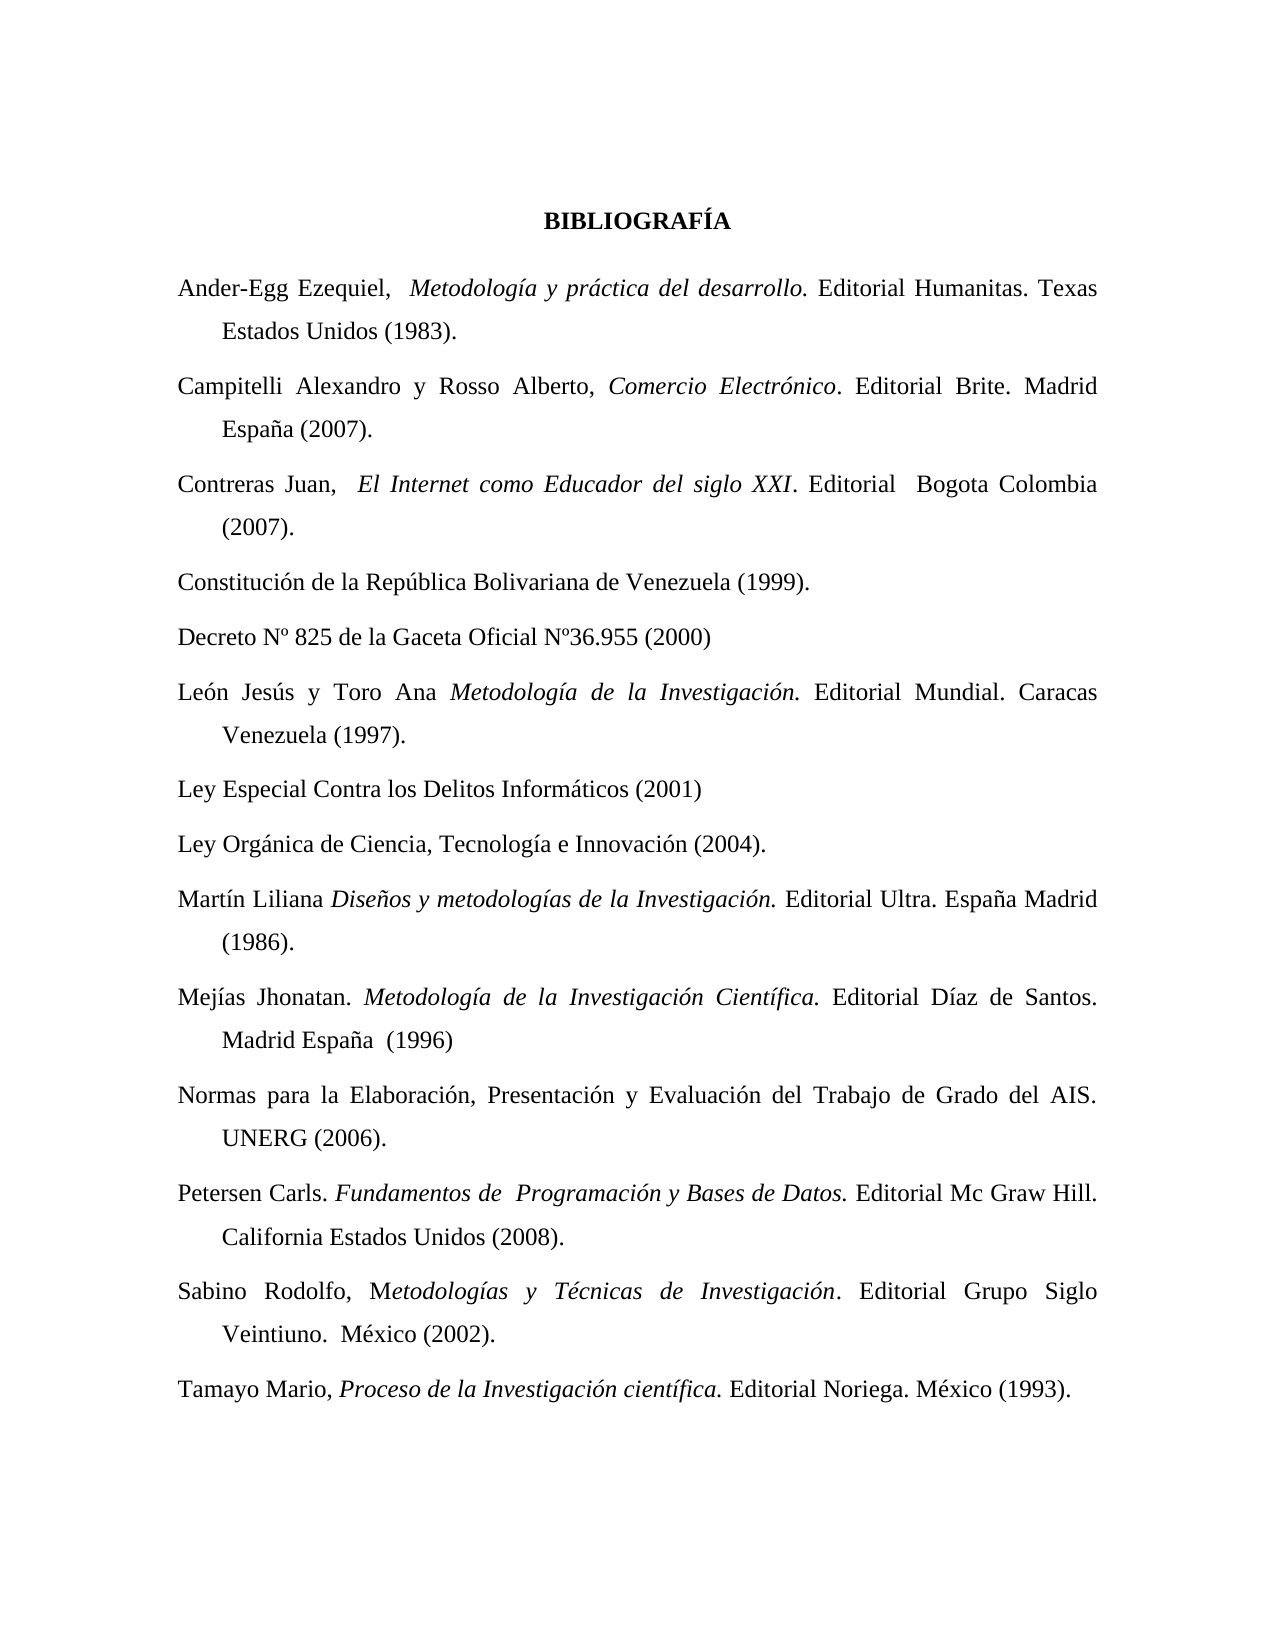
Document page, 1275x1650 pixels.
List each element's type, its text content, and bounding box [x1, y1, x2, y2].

text Martín Liliana Diseños y metodologías de la Investigación. Editorial Ultra. España Madrid (1986). [177, 884, 1098, 956]
text Tamayo Mario, Proceso de la Investigación científica. Editorial Noriega. México (1993). [177, 1374, 1098, 1403]
text Campitelli Alexandro y Rosso Alberto, Comercio Electrónico. Editorial Brite. Madrid España (2007). [177, 371, 1098, 443]
text Decreto Nº 825 de la Gaceta Oficial Nº36.955 (2000) [177, 622, 1098, 650]
text Ley Especial Contra los Delitos Informáticos (2001) [177, 774, 1098, 803]
text Petersen Carls. Fundamentos de Programación y Bases de Datos. Editorial Mc Graw Hill. California Estados Unidos (2008). [177, 1178, 1098, 1250]
text Constitución de la República Bolivariana de Venezuela (1999). [177, 567, 1098, 596]
text Sabino Rodolfo, Metodologías y Técnicas de Investigación. Editorial Grupo Siglo Veintiuno. México (2002). [177, 1276, 1098, 1348]
text León Jesús y Toro Ana Metodología de la Investigación. Editorial Mundial. Caracas Venezuela (1997). [177, 677, 1098, 748]
text Mejías Jhonatan. Metodología de la Investigación Científica. Editorial Díaz de Santos. Madrid España (1996) [177, 982, 1098, 1054]
text Ley Orgánica de Ciencia, Tecnología e Innovación (2004). [177, 829, 1098, 858]
text Normas para la Elaboración, Presentación y Evaluación del Trabajo de Grado del AIS. UNERG (2006). [177, 1080, 1098, 1152]
text Contreras Juan, El Internet como Educador del siglo XXI. Editorial Bogota Colombia (2007). [177, 469, 1098, 541]
text Ander-Egg Ezequiel, Metodología y práctica del desarrollo. Editorial Humanitas. Texas Estados Unidos (1983). [177, 273, 1098, 344]
text BIBLIOGRAFÍA [177, 206, 1098, 235]
